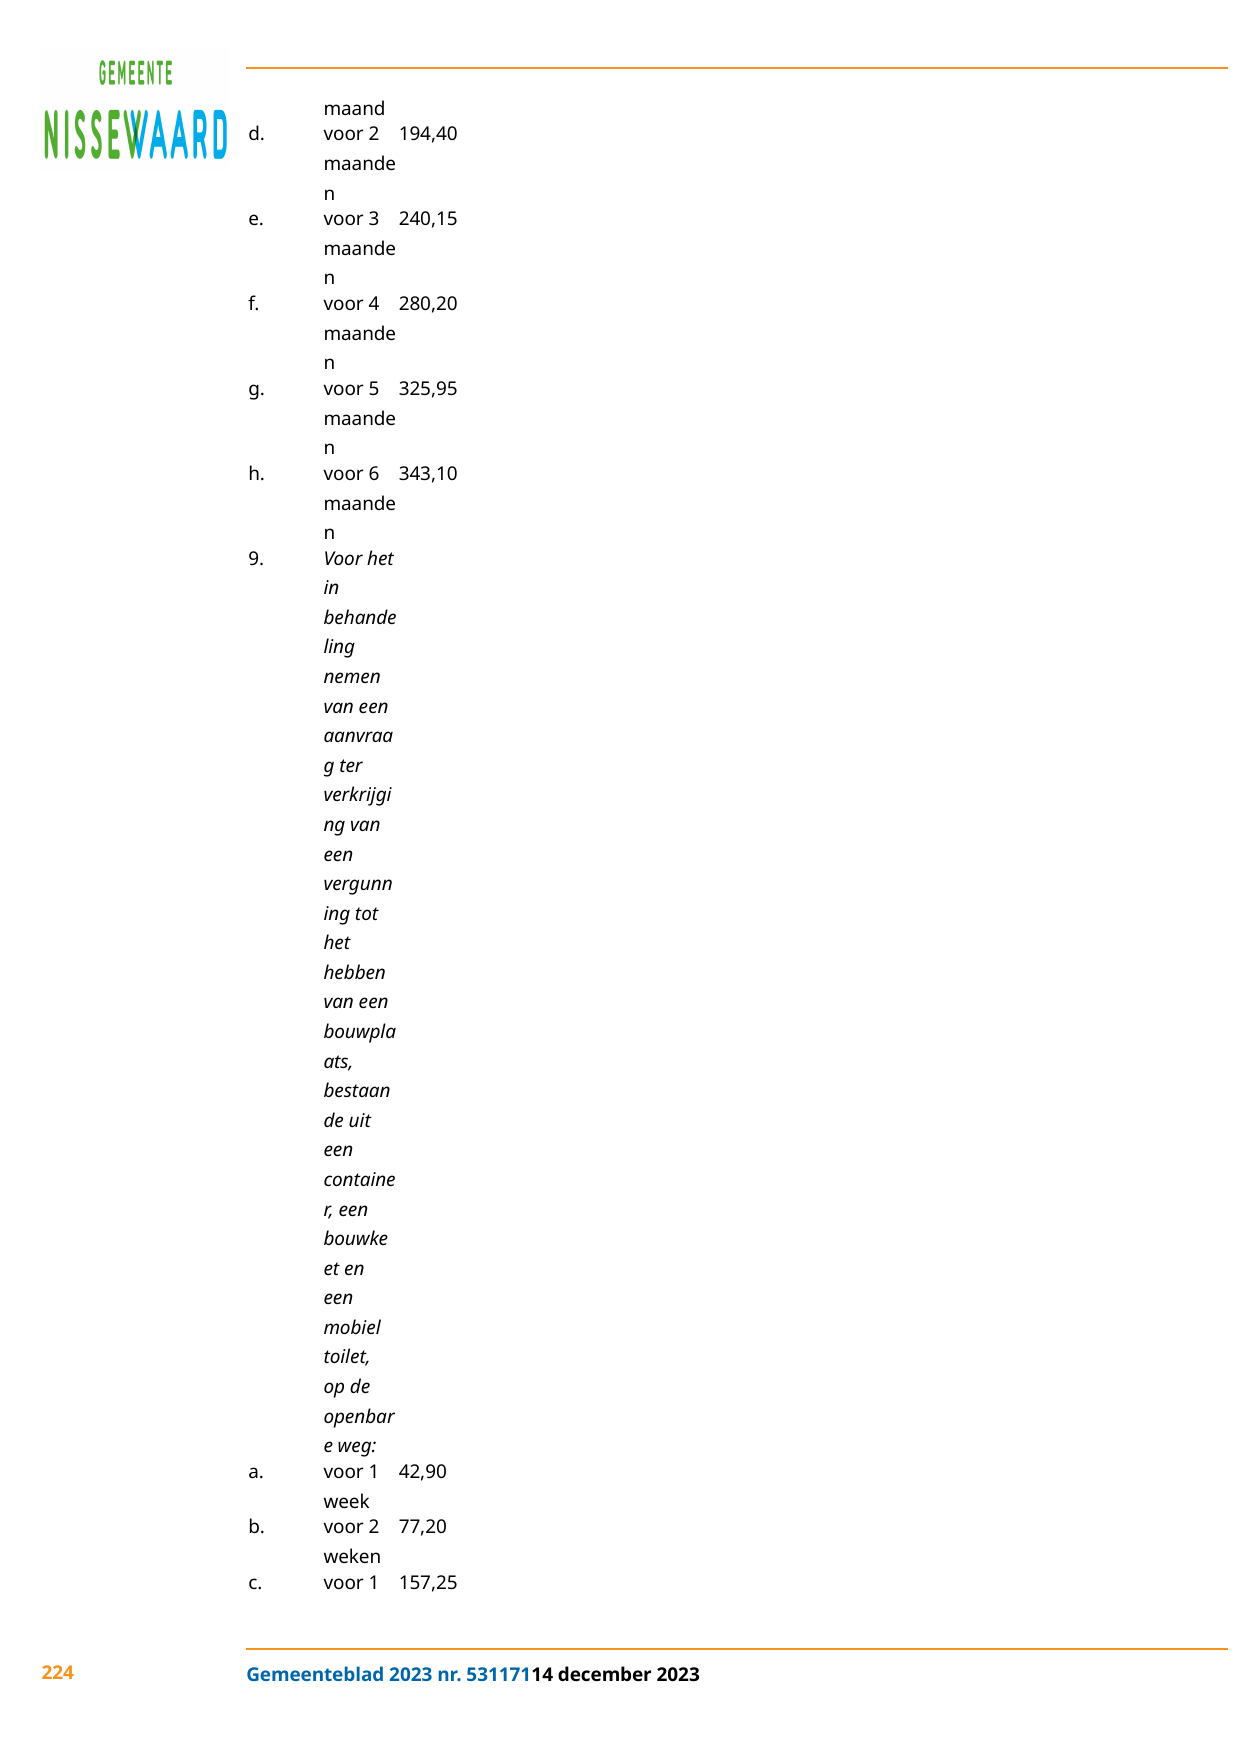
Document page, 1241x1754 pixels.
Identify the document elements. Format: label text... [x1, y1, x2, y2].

table_cell 157,25 [399, 1569, 474, 1594]
picture [41, 47, 231, 172]
table_cell 42,90 [399, 1458, 474, 1513]
table_cell voor 5 maanden [323, 375, 398, 460]
table_cell voor 1 week [323, 1458, 398, 1513]
table_cell f. [248, 290, 323, 375]
table_cell voor 3 maanden [323, 205, 398, 290]
table_cell [248, 95, 323, 121]
table_cell 343,10 [399, 460, 474, 545]
table_cell h. [248, 460, 323, 545]
table_cell 9. [248, 545, 323, 1458]
table_cell Voor het in behandeling nemen van een aanvraag ter verkrijging van een vergunning tot het hebben van een bouwplaats, bestaande uit een container, een bouwkeet en een mobiel toilet, op de openbare weg: [323, 545, 398, 1458]
table_cell [399, 95, 474, 121]
table_cell voor 6 maanden [323, 460, 398, 545]
table_cell c. [248, 1569, 323, 1594]
table_cell d. [248, 121, 323, 205]
table_cell voor 4 maanden [323, 290, 398, 375]
table_cell 77,20 [399, 1514, 474, 1569]
table_cell [399, 545, 474, 1458]
table_cell 325,95 [399, 375, 474, 460]
table_cell 194,40 [399, 121, 474, 205]
table_cell maand [323, 95, 398, 121]
table_cell b. [248, 1514, 323, 1569]
table_cell 280,20 [399, 290, 474, 375]
table_cell voor 1 [323, 1569, 398, 1594]
table_cell e. [248, 205, 323, 290]
table_cell g. [248, 375, 323, 460]
table_cell voor 2 maanden [323, 121, 398, 205]
table_cell 240,15 [399, 205, 474, 290]
table_cell a. [248, 1458, 323, 1513]
table_cell voor 2 weken [323, 1514, 398, 1569]
